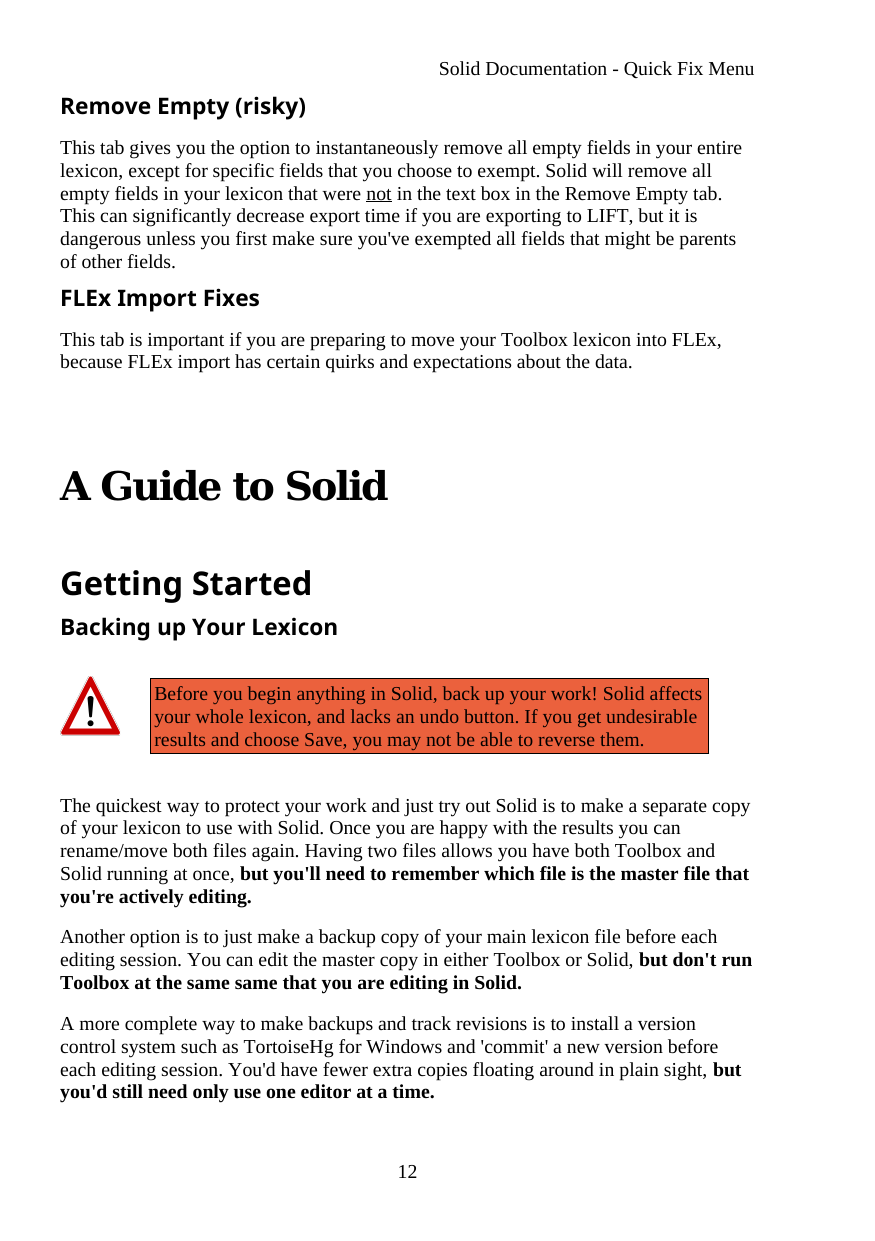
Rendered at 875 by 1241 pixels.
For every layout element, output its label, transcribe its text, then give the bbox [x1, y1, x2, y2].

subtitle FLEx Import Fixes [60, 282, 754, 313]
text The quickest way to protect your work and just try out Solid is to make a separate copy of your lexicon to use with Solid. Once you are happy with the results you can rename/move both files again. Having two files allows you have both Toolbox and Solid running at once, but you'll need to remember which file is the master file that you're actively editing. [60, 793, 754, 908]
text This tab gives you the option to instantaneously remove all empty fields in your entire lexicon, except for specific fields that you choose to exempt. Solid will remove all empty fields in your lexicon that were not in the text box in the Remove Empty tab. This can significantly decrease export time if you are exporting to LIFT, but it is dangerous unless you first make sure you've exempted all fields that might be parents of other fields. [60, 136, 754, 273]
picture [60, 676, 121, 736]
subtitle Getting Started [60, 561, 754, 605]
subtitle Backing up Your Lexicon [60, 611, 754, 642]
text Another option is to just make a backup copy of your main lexicon file before each editing session. You can edit the master copy in either Toolbox or Solid, but don't run Toolbox at the same same that you are editing in Solid. [60, 926, 754, 994]
subtitle A Guide to Solid [60, 464, 754, 510]
text This tab is important if you are preparing to move your Toolbox lexicon into FLEx, because FLEx import has certain quirks and expectations about the data. [60, 328, 754, 373]
text A more complete way to make backups and track revisions is to install a version control system such as TortoiseHg for Windows and 'commit' a new version before each editing session. You'd have fewer extra copies floating around in plain sight, but you'd still need only use one editor at a time. [60, 1012, 754, 1103]
text Before you begin anything in Solid, back up your work! Solid affects your whole lexicon, and lacks an undo button. If you get undesirable results and choose Save, you may not be able to reverse them. [151, 679, 708, 753]
subtitle Remove Empty (risky) [60, 90, 754, 121]
